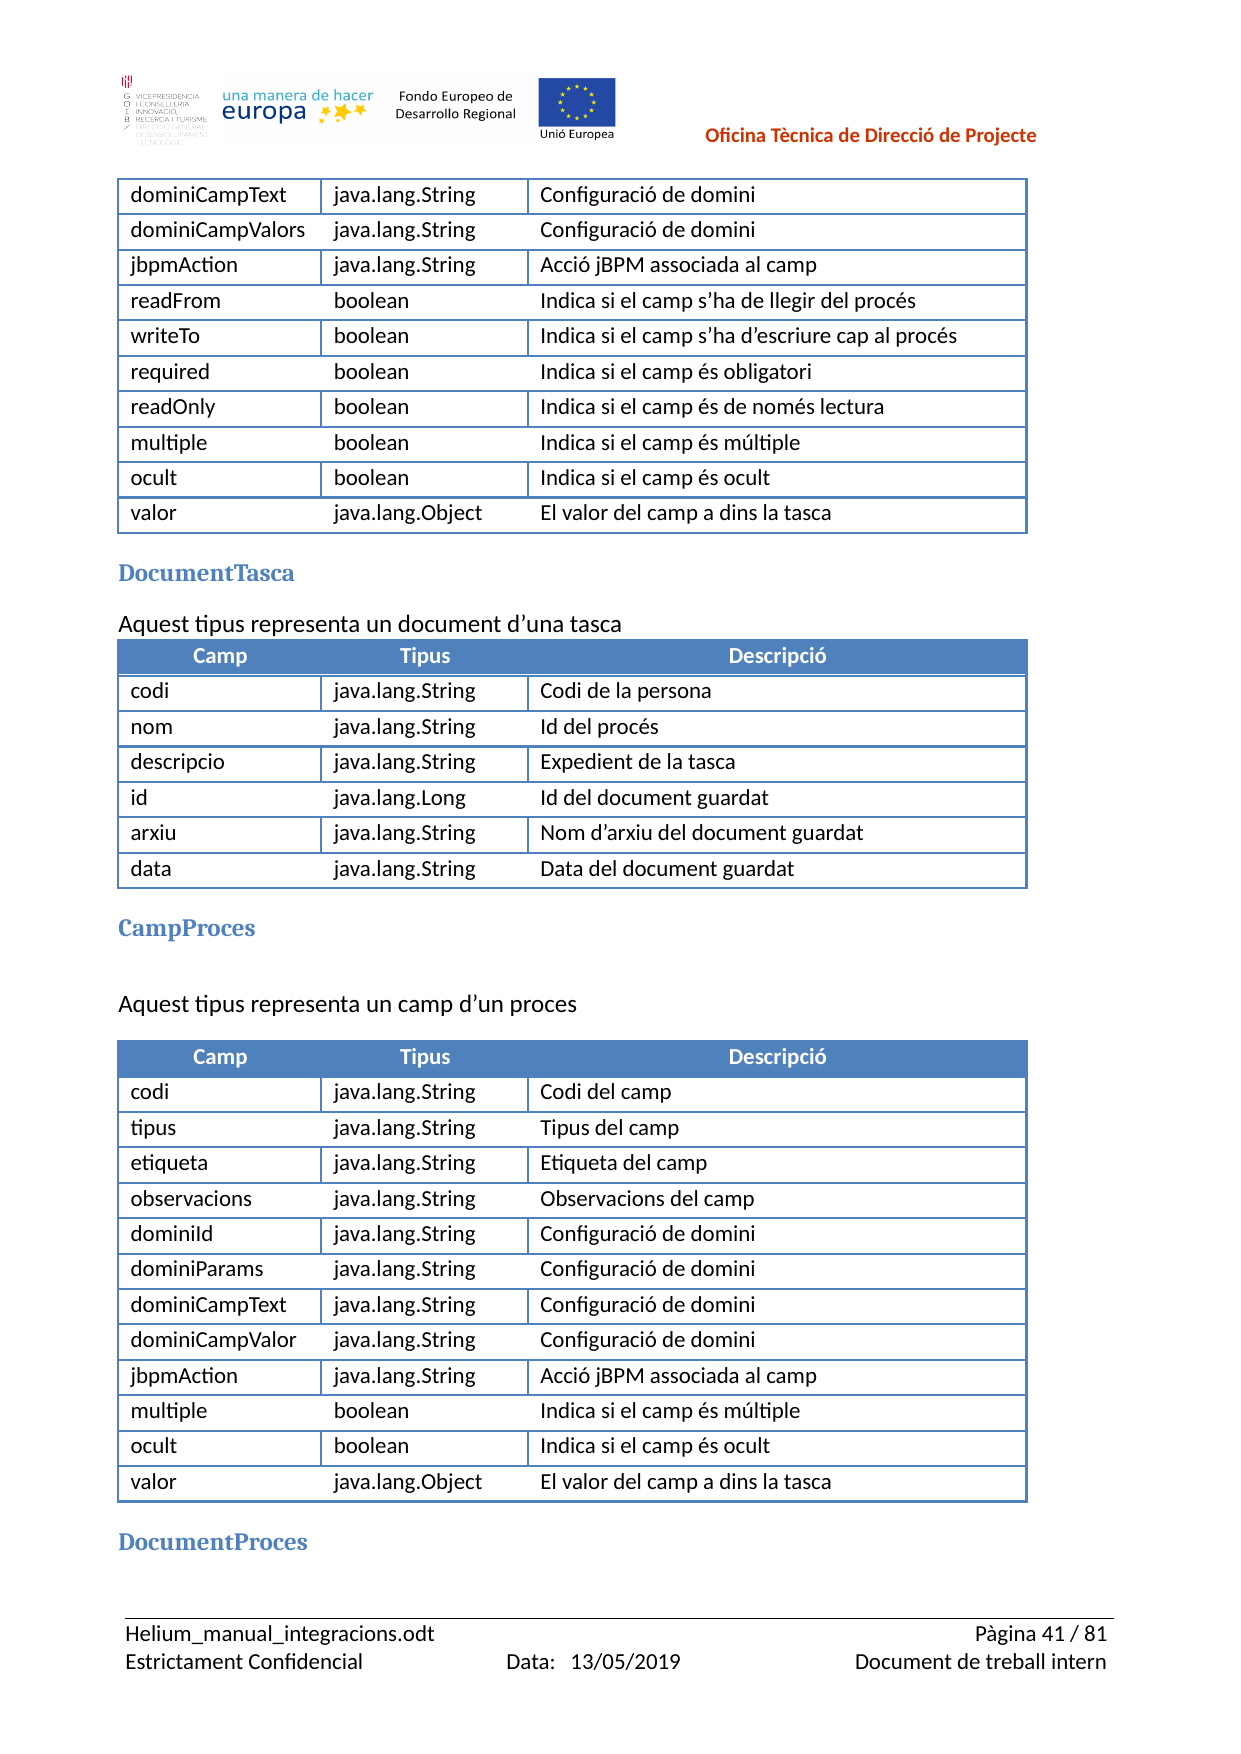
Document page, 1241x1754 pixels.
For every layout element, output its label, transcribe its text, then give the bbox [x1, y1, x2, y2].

table_cell boolean [321, 357, 528, 390]
table_cell ocult [119, 1432, 320, 1465]
text Aquest tipus representa un camp d’un proces [118, 989, 1122, 1019]
table_cell dominiCampText [119, 180, 320, 213]
table_cell java.lang.String [322, 748, 527, 781]
table_header Camp [119, 641, 321, 674]
table_cell Observacions del camp [528, 1184, 1025, 1217]
text CampProces [118, 914, 1122, 943]
table_cell Indica si el camp és ocult [529, 1432, 1025, 1465]
table_cell boolean [322, 321, 527, 355]
table_cell java.lang.String [322, 1219, 527, 1252]
table_cell Configuració de domini [528, 1255, 1025, 1288]
table_cell etiqueta [119, 1148, 320, 1182]
table_cell Configuració de domini [529, 1290, 1025, 1323]
table_cell Indica si el camp és múltiple [528, 1396, 1025, 1429]
table_cell dominiParams [119, 1255, 321, 1288]
table_cell java.lang.String [322, 1148, 527, 1182]
table_cell java.lang.String [321, 1255, 528, 1288]
table_cell boolean [321, 286, 528, 319]
table_cell java.lang.String [321, 1113, 528, 1146]
table_cell valor [119, 1467, 321, 1500]
table_cell nom [119, 712, 321, 745]
table_cell ocult [119, 463, 320, 496]
table_cell tipus [119, 1113, 321, 1146]
table_cell Codi de la persona [529, 677, 1025, 710]
table_cell Acció jBPM associada al camp [529, 1361, 1025, 1394]
table_cell Etiqueta del camp [529, 1148, 1025, 1182]
table_cell java.lang.String [322, 818, 527, 852]
table_cell java.lang.String [322, 1078, 527, 1111]
table_cell observacions [119, 1184, 321, 1217]
table_cell Expedient de la tasca [529, 748, 1025, 781]
table_cell Configuració de domini [528, 1325, 1025, 1359]
table_cell boolean [322, 463, 527, 496]
text DocumentTasca [118, 559, 1122, 588]
picture [219, 73, 621, 147]
table_cell dominiCampValors [119, 215, 321, 248]
table_cell multiple [119, 428, 321, 461]
table_cell Codi del camp [529, 1078, 1025, 1111]
table_cell jbpmAction [119, 1361, 320, 1394]
table_cell java.lang.String [322, 1361, 527, 1394]
table_cell java.lang.Object [321, 1467, 528, 1500]
table_cell Nom d’arxiu del document guardat [529, 818, 1025, 852]
table_cell Indica si el camp s’ha d’escriure cap al procés [529, 321, 1025, 355]
table_cell java.lang.String [322, 251, 527, 284]
table_cell Tipus del camp [528, 1113, 1025, 1146]
table_header Descripció [528, 641, 1025, 674]
table_cell java.lang.Object [321, 499, 528, 532]
table_cell descripcio [119, 748, 320, 781]
table_cell readOnly [119, 392, 320, 426]
table_cell dominiId [119, 1219, 320, 1252]
table_cell required [119, 357, 321, 390]
table_cell boolean [321, 1396, 528, 1429]
table_cell java.lang.String [321, 854, 528, 887]
table_header Tipus [321, 1042, 528, 1075]
text Aquest tipus representa un document d’una tasca [118, 608, 1122, 639]
table_cell java.lang.String [321, 215, 528, 248]
table_cell Configuració de domini [529, 180, 1025, 213]
table_cell Indica si el camp és de només lectura [529, 392, 1025, 426]
table_cell id [119, 783, 321, 816]
table_cell Indica si el camp s’ha de llegir del procés [528, 286, 1025, 319]
table_cell jbpmAction [119, 251, 320, 284]
table_cell codi [119, 1078, 320, 1111]
table_cell java.lang.Long [321, 783, 528, 816]
table_cell writeTo [119, 321, 320, 355]
table_header Camp [119, 1042, 321, 1075]
table_cell readFrom [119, 286, 321, 319]
table_cell java.lang.String [322, 677, 527, 710]
table_cell java.lang.String [321, 712, 528, 745]
table_cell arxiu [119, 818, 320, 852]
table_cell codi [119, 677, 320, 710]
table_cell Id del document guardat [528, 783, 1025, 816]
table_cell Configuració de domini [529, 1219, 1025, 1252]
table_cell dominiCampText [119, 1290, 320, 1323]
table_cell java.lang.String [321, 1184, 528, 1217]
table_header Descripció [528, 1042, 1025, 1075]
table_cell java.lang.String [321, 1325, 528, 1359]
table_cell boolean [322, 392, 527, 426]
table_cell Indica si el camp és múltiple [528, 428, 1025, 461]
table_cell Configuració de domini [528, 215, 1025, 248]
table_cell El valor del camp a dins la tasca [528, 1467, 1025, 1500]
table_cell data [119, 854, 321, 887]
table_cell Indica si el camp és ocult [529, 463, 1025, 496]
table_cell Data del document guardat [528, 854, 1025, 887]
table_cell boolean [321, 428, 528, 461]
table_cell Acció jBPM associada al camp [529, 251, 1025, 284]
text DocumentProces [118, 1527, 1122, 1556]
table_cell boolean [322, 1432, 527, 1465]
table_cell java.lang.String [322, 1290, 527, 1323]
table_cell El valor del camp a dins la tasca [528, 499, 1025, 532]
table_cell dominiCampValor [119, 1325, 321, 1359]
table_cell valor [119, 499, 321, 532]
table_cell Indica si el camp és obligatori [528, 357, 1025, 390]
table_cell Id del procés [528, 712, 1025, 745]
table_cell java.lang.String [322, 180, 527, 213]
table_header Tipus [321, 641, 528, 674]
table_cell multiple [119, 1396, 321, 1429]
picture [118, 73, 213, 147]
